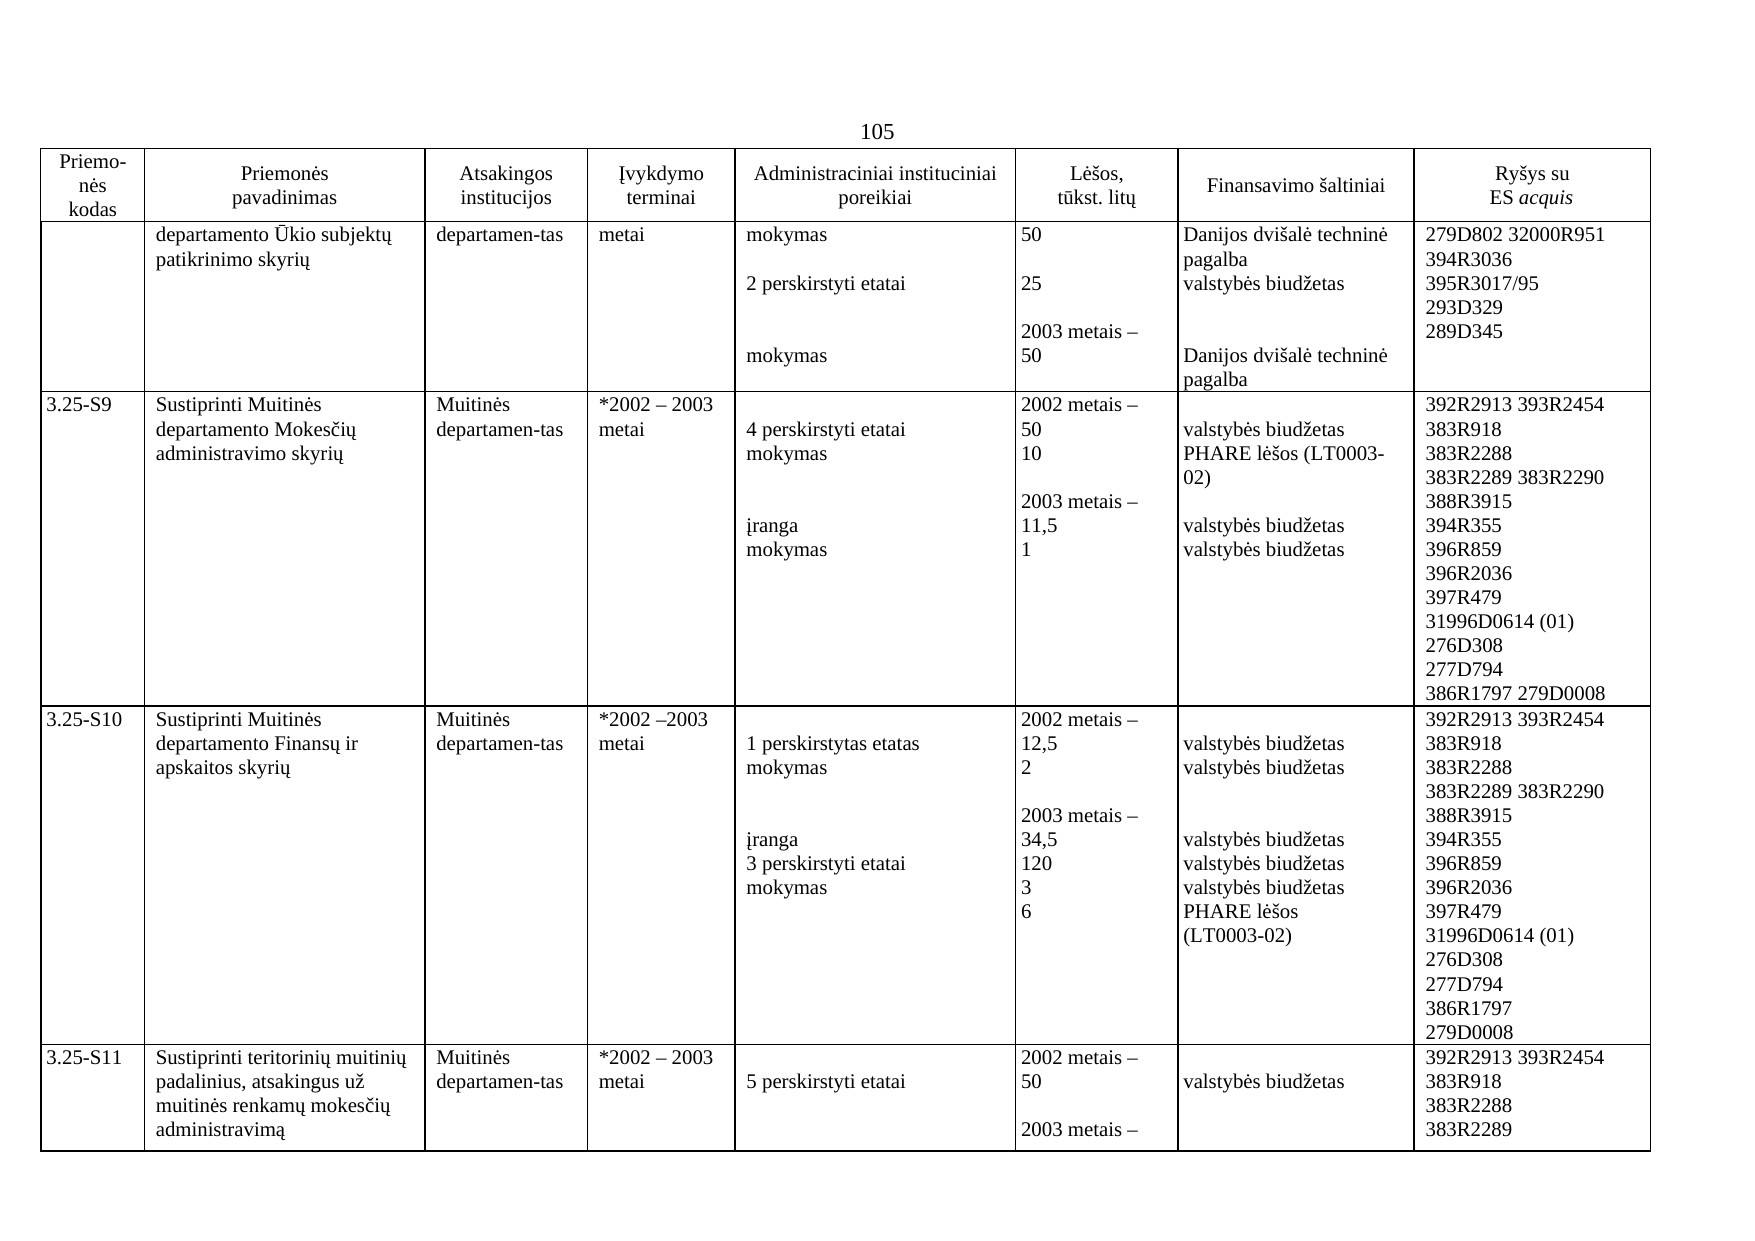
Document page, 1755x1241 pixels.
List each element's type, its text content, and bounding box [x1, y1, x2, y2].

table_cell metai [588, 222, 734, 391]
table_cell 2002 metais – 12,5 2 2003 metais – 34,5 120 3 6 [1016, 707, 1177, 1044]
table_cell 4 perskirstyti etatai mokymas įranga mokymas [736, 392, 1015, 705]
table_cell 2002 metais – 50 2003 metais – [1016, 1045, 1177, 1150]
table_cell Muitinės departamen-tas [426, 707, 587, 1044]
table_header Ryšys su ES acquis [1415, 149, 1650, 221]
table_cell departamento Ūkio subjektų patikrinimo skyrių [145, 222, 424, 391]
table_cell Sustiprinti Muitinės departamento Mokesčių administravimo skyrių [145, 392, 424, 705]
table_header Įvykdymo terminai [588, 149, 734, 221]
table_header Finansavimo šaltiniai [1179, 149, 1413, 221]
table_cell Sustiprinti Muitinės departamento Finansų ir apskaitos skyrių [145, 707, 424, 1044]
table_header Atsakingos institucijos [426, 149, 587, 221]
table_cell *2002 – 2003 metai [588, 1045, 734, 1150]
table_cell 3.25-S10 [42, 707, 144, 1044]
table_cell valstybės biudžetas [1179, 1045, 1413, 1150]
table_cell Muitinės departamen-tas [426, 1045, 587, 1150]
table_cell 2002 metais – 50 10 2003 metais – 11,5 1 [1016, 392, 1177, 705]
table_cell *2002 –2003 metai [588, 707, 734, 1044]
table_cell valstybės biudžetas valstybės biudžetas valstybės biudžetas valstybės biudžetas valstybės biudžetas PHARE lėšos (LT0003-02) [1179, 707, 1413, 1044]
table_header Priemonės pavadinimas [145, 149, 424, 221]
table_cell valstybės biudžetas PHARE lėšos (LT0003-02) valstybės biudžetas valstybės biudžetas [1179, 392, 1413, 705]
table_cell Sustiprinti teritorinių muitinių padalinius, atsakingus už muitinės renkamų mokesčių administravimą [145, 1045, 424, 1150]
table_cell departamen-tas [426, 222, 587, 391]
table_cell 1 perskirstytas etatas mokymas įranga 3 perskirstyti etatai mokymas [736, 707, 1015, 1044]
table_header Lėšos, tūkst. litų [1016, 149, 1177, 221]
table_cell Muitinės departamen-tas [426, 392, 587, 705]
table_cell 392R2913 393R2454 383R918 383R2288 383R2289 383R2290 388R3915 394R355 396R859 396R2036 397R479 31996D0614 (01) 276D308 277D794 386R1797 279D0008 [1415, 707, 1650, 1044]
table_cell 5 perskirstyti etatai [736, 1045, 1015, 1150]
table_cell 392R2913 393R2454 383R918 383R2288 383R2289 [1415, 1045, 1650, 1150]
table_cell [42, 222, 144, 391]
table_cell mokymas 2 perskirstyti etatai mokymas [736, 222, 1015, 391]
table_header Priemo-nės kodas [41, 149, 144, 221]
table_cell 50 25 2003 metais – 50 [1016, 222, 1177, 391]
table_cell 3.25-S11 [42, 1045, 144, 1150]
table_cell 392R2913 393R2454 383R918 383R2288 383R2289 383R2290 388R3915 394R355 396R859 396R2036 397R479 31996D0614 (01) 276D308 277D794 386R1797 279D0008 [1415, 392, 1650, 705]
table_cell Danijos dvišalė techninė pagalba valstybės biudžetas Danijos dvišalė techninė pagalba [1179, 222, 1413, 391]
table_cell 3.25-S9 [42, 392, 144, 705]
table_cell 279D802 32000R951 394R3036 395R3017/95 293D329 289D345 [1415, 222, 1650, 391]
table_header Administraciniai instituciniai poreikiai [736, 149, 1015, 221]
table_cell *2002 – 2003 metai [588, 392, 734, 705]
